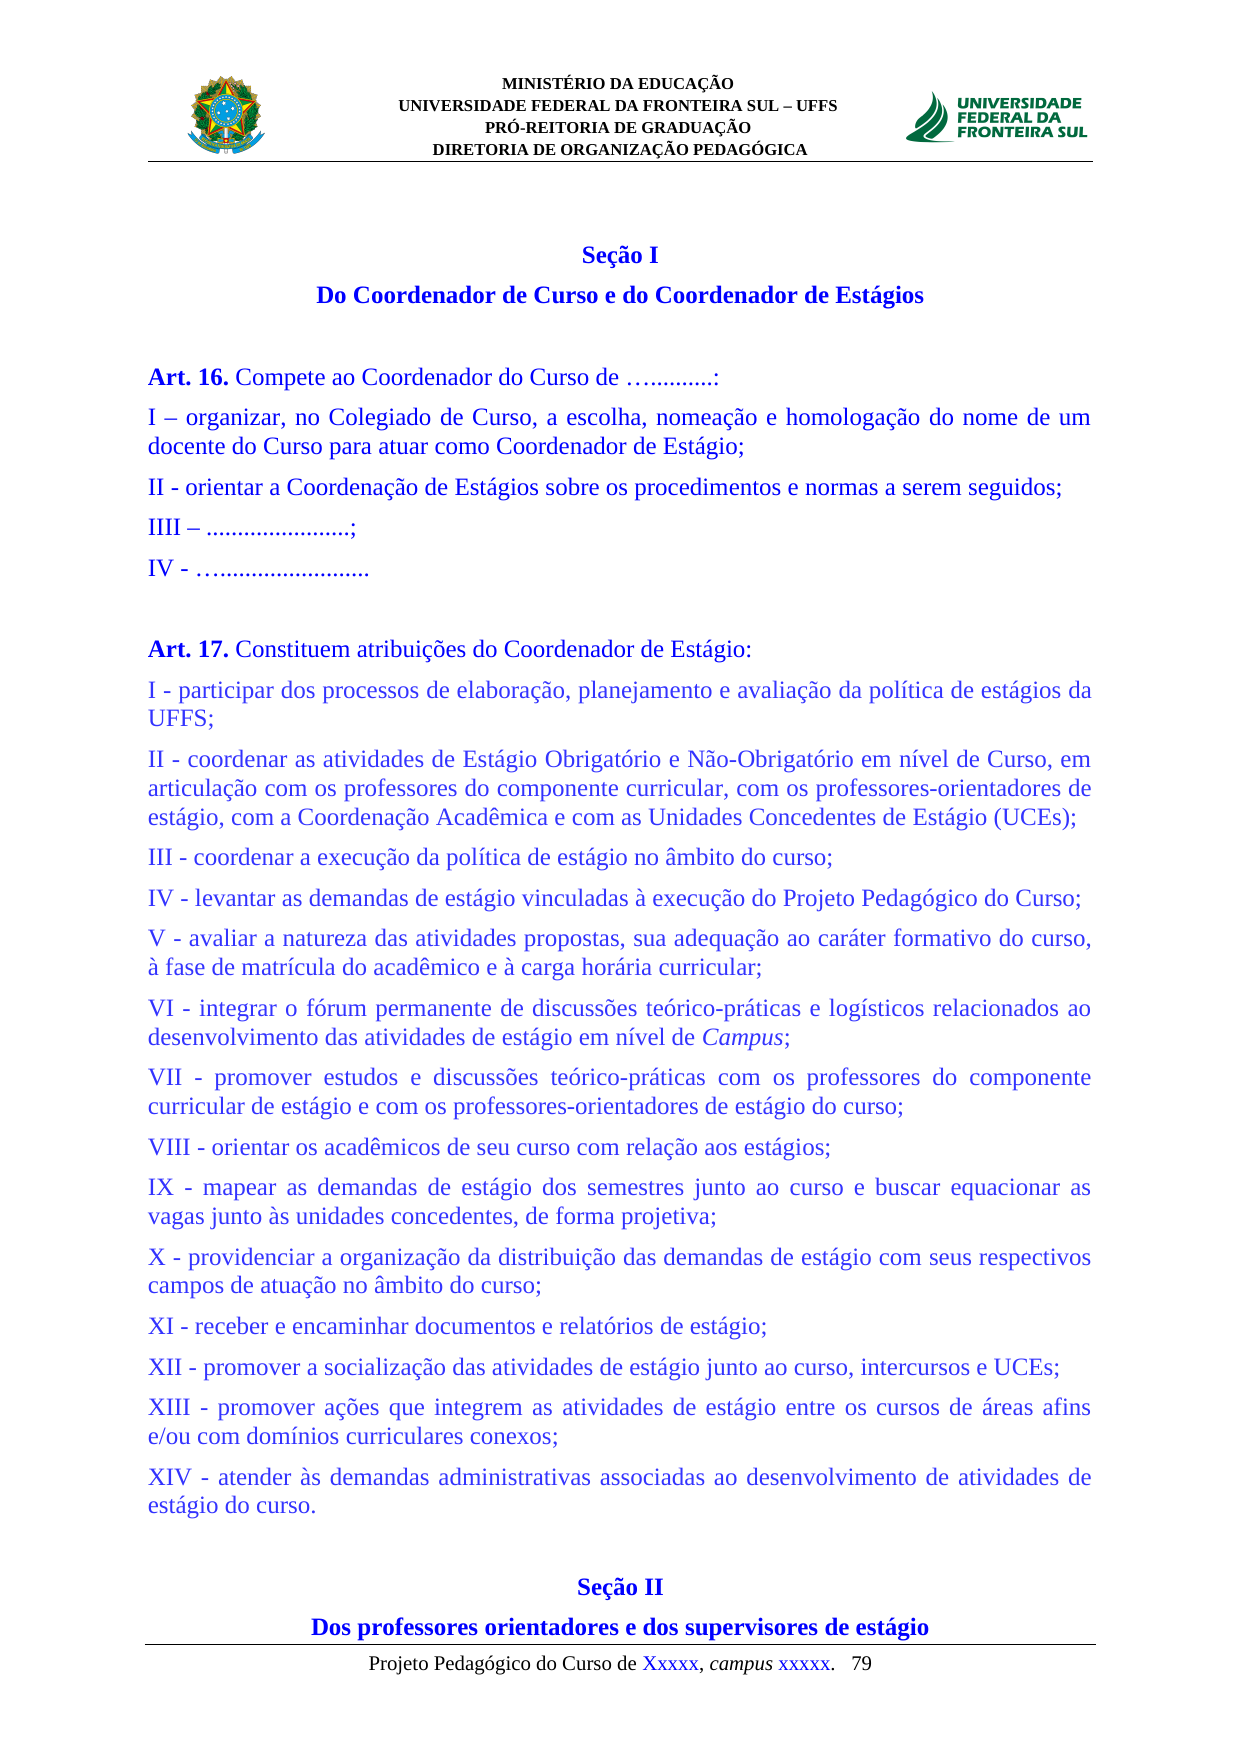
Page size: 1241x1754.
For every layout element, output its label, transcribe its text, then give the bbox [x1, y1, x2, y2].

text Do Coordenador de Curso e do Coordenador de Estágios [148, 280, 1093, 309]
text II - coordenar as atividades de Estágio Obrigatório e Não-Obrigatório em nível de Curso, em articulação com os professores do componente curricular, com os professores-orientadores de estágio, com a Coordenação Acadêmica e com as Unidades Concedentes de Estágio (UCEs); [148, 744, 1093, 830]
text I - participar dos processos de elaboração, planejamento e avaliação da política de estágios da UFFS; [148, 675, 1093, 732]
text X - providenciar a organização da distribuição das demandas de estágio com seus respectivos campos de atuação no âmbito do curso; [148, 1242, 1093, 1299]
text VIII - orientar os acadêmicos de seu curso com relação aos estágios; [148, 1132, 1093, 1160]
text Dos professores orientadores e dos supervisores de estágio [148, 1612, 1093, 1641]
text I – organizar, no Colegiado de Curso, a escolha, nomeação e homologação do nome de um docente do Curso para atuar como Coordenador de Estágio; [148, 402, 1093, 460]
text XIV - atender às demandas administrativas associadas ao desenvolvimento de atividades de estágio do curso. [148, 1462, 1093, 1519]
text Art. 17. Constituem atribuições do Coordenador de Estágio: [148, 634, 1093, 663]
picture [187, 76, 265, 154]
text Art. 16. Compete ao Coordenador do Curso de …..........: [148, 362, 1093, 390]
text VI - integrar o fórum permanente de discussões teórico-práticas e logísticos relacionados ao desenvolvimento das atividades de estágio em nível de Campus; [148, 993, 1093, 1050]
text IV - levantar as demandas de estágio vinculadas à execução do Projeto Pedagógico do Curso; [148, 883, 1093, 912]
text IX - mapear as demandas de estágio dos semestres junto ao curso e buscar equacionar as vagas junto às unidades concedentes, de forma projetiva; [148, 1172, 1093, 1230]
text IIII – .......................; [148, 512, 1093, 541]
text Seção I [148, 240, 1093, 268]
text XIII - promover ações que integrem as atividades de estágio entre os cursos de áreas afins e/ou com domínios curriculares conexos; [148, 1392, 1093, 1450]
text II - orientar a Coordenação de Estágios sobre os procedimentos e normas a serem seguidos; [148, 472, 1093, 500]
picture [903, 90, 1090, 146]
text V - avaliar a natureza das atividades propostas, sua adequação ao caráter formativo do curso, à fase de matrícula do acadêmico e à carga horária curricular; [148, 923, 1093, 981]
text IV - …........................ [148, 553, 1093, 582]
text XI - receber e encaminhar documentos e relatórios de estágio; [148, 1311, 1093, 1340]
text XII - promover a socialização das atividades de estágio junto ao curso, intercursos e UCEs; [148, 1352, 1093, 1380]
text III - coordenar a execução da política de estágio no âmbito do curso; [148, 842, 1093, 871]
text Seção II [148, 1572, 1093, 1600]
text VII - promover estudos e discussões teórico-práticas com os professores do componente curricular de estágio e com os professores-orientadores de estágio do curso; [148, 1062, 1093, 1120]
